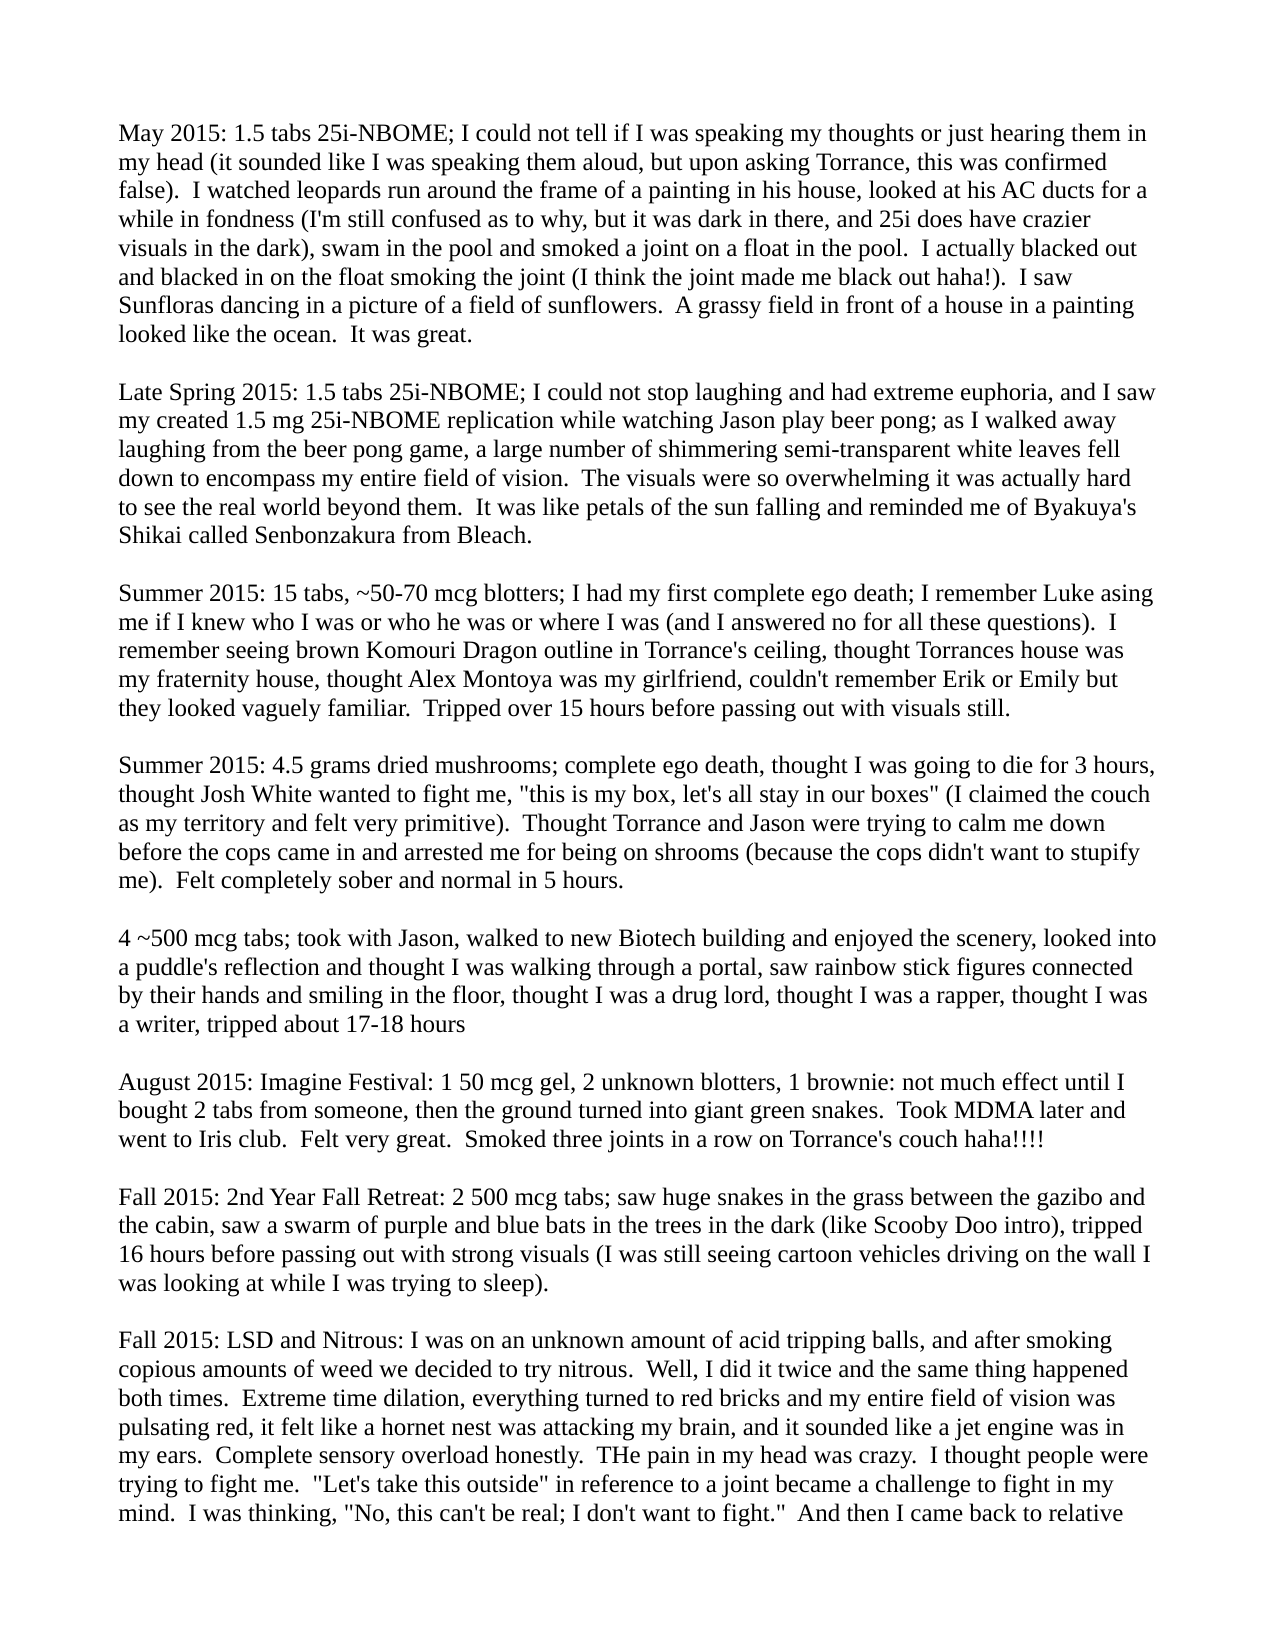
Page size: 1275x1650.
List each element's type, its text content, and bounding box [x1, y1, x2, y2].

text May 2015: 1.5 tabs 25i-NBOME; I could not tell if I was speaking my thoughts or just hearing them in my head (it sounded like I was speaking them aloud, but upon asking Torrance, this was confirmed false). I watched leopards run around the frame of a painting in his house, looked at his AC ducts for a while in fondness (I'm still confused as to why, but it was dark in there, and 25i does have crazier visuals in the dark), swam in the pool and smoked a joint on a float in the pool. I actually blacked out and blacked in on the float smoking the joint (I think the joint made me black out haha!). I saw Sunfloras dancing in a picture of a field of sunflowers. A grassy field in front of a house in a painting looked like the ocean. It was great. [118, 118, 1157, 348]
text 4 ~500 mcg tabs; took with Jason, walked to new Biotech building and enjoyed the scenery, looked into a puddle's reflection and thought I was walking through a portal, saw rainbow stick figures connected by their hands and smiling in the floor, thought I was a drug lord, thought I was a rapper, thought I was a writer, tripped about 17-18 hours [118, 923, 1157, 1038]
text Fall 2015: 2nd Year Fall Retreat: 2 500 mcg tabs; saw huge snakes in the grass between the gazibo and the cabin, saw a swarm of purple and blue bats in the trees in the dark (like Scooby Doo intro), tripped 16 hours before passing out with strong visuals (I was still seeing cartoon vehicles driving on the wall I was looking at while I was trying to sleep). [118, 1182, 1157, 1297]
text Fall 2015: LSD and Nitrous: I was on an unknown amount of acid tripping balls, and after smoking copious amounts of weed we decided to try nitrous. Well, I did it twice and the same thing happened both times. Extreme time dilation, everything turned to red bricks and my entire field of vision was pulsating red, it felt like a hornet nest was attacking my brain, and it sounded like a jet engine was in my ears. Complete sensory overload honestly. THe pain in my head was crazy. I thought people were trying to fight me. "Let's take this outside" in reference to a joint became a challenge to fight in my mind. I was thinking, "No, this can't be real; I don't want to fight." And then I came back to relative [118, 1326, 1157, 1527]
text August 2015: Imagine Festival: 1 50 mcg gel, 2 unknown blotters, 1 brownie: not much effect until I bought 2 tabs from someone, then the ground turned into giant green snakes. Took MDMA later and went to Iris club. Felt very great. Smoked three joints in a row on Torrance's couch haha!!!! [118, 1067, 1157, 1153]
text Late Spring 2015: 1.5 tabs 25i-NBOME; I could not stop laughing and had extreme euphoria, and I saw my created 1.5 mg 25i-NBOME replication while watching Jason play beer pong; as I walked away laughing from the beer pong game, a large number of shimmering semi-transparent white leaves fell down to encompass my entire field of vision. The visuals were so overwhelming it was actually hard to see the real world beyond them. It was like petals of the sun falling and reminded me of Byakuya's Shikai called Senbonzakura from Bleach. [118, 377, 1157, 549]
text Summer 2015: 15 tabs, ~50-70 mcg blotters; I had my first complete ego death; I remember Luke asing me if I knew who I was or who he was or where I was (and I answered no for all these questions). I remember seeing brown Komouri Dragon outline in Torrance's ceiling, thought Torrances house was my fraternity house, thought Alex Montoya was my girlfriend, couldn't remember Erik or Emily but they looked vaguely familiar. Tripped over 15 hours before passing out with visuals still. [118, 578, 1157, 722]
text Summer 2015: 4.5 grams dried mushrooms; complete ego death, thought I was going to die for 3 hours, thought Josh White wanted to fight me, "this is my box, let's all stay in our boxes" (I claimed the couch as my territory and felt very primitive). Thought Torrance and Jason were trying to calm me down before the cops came in and arrested me for being on shrooms (because the cops didn't want to stupify me). Felt completely sober and normal in 5 hours. [118, 751, 1157, 894]
